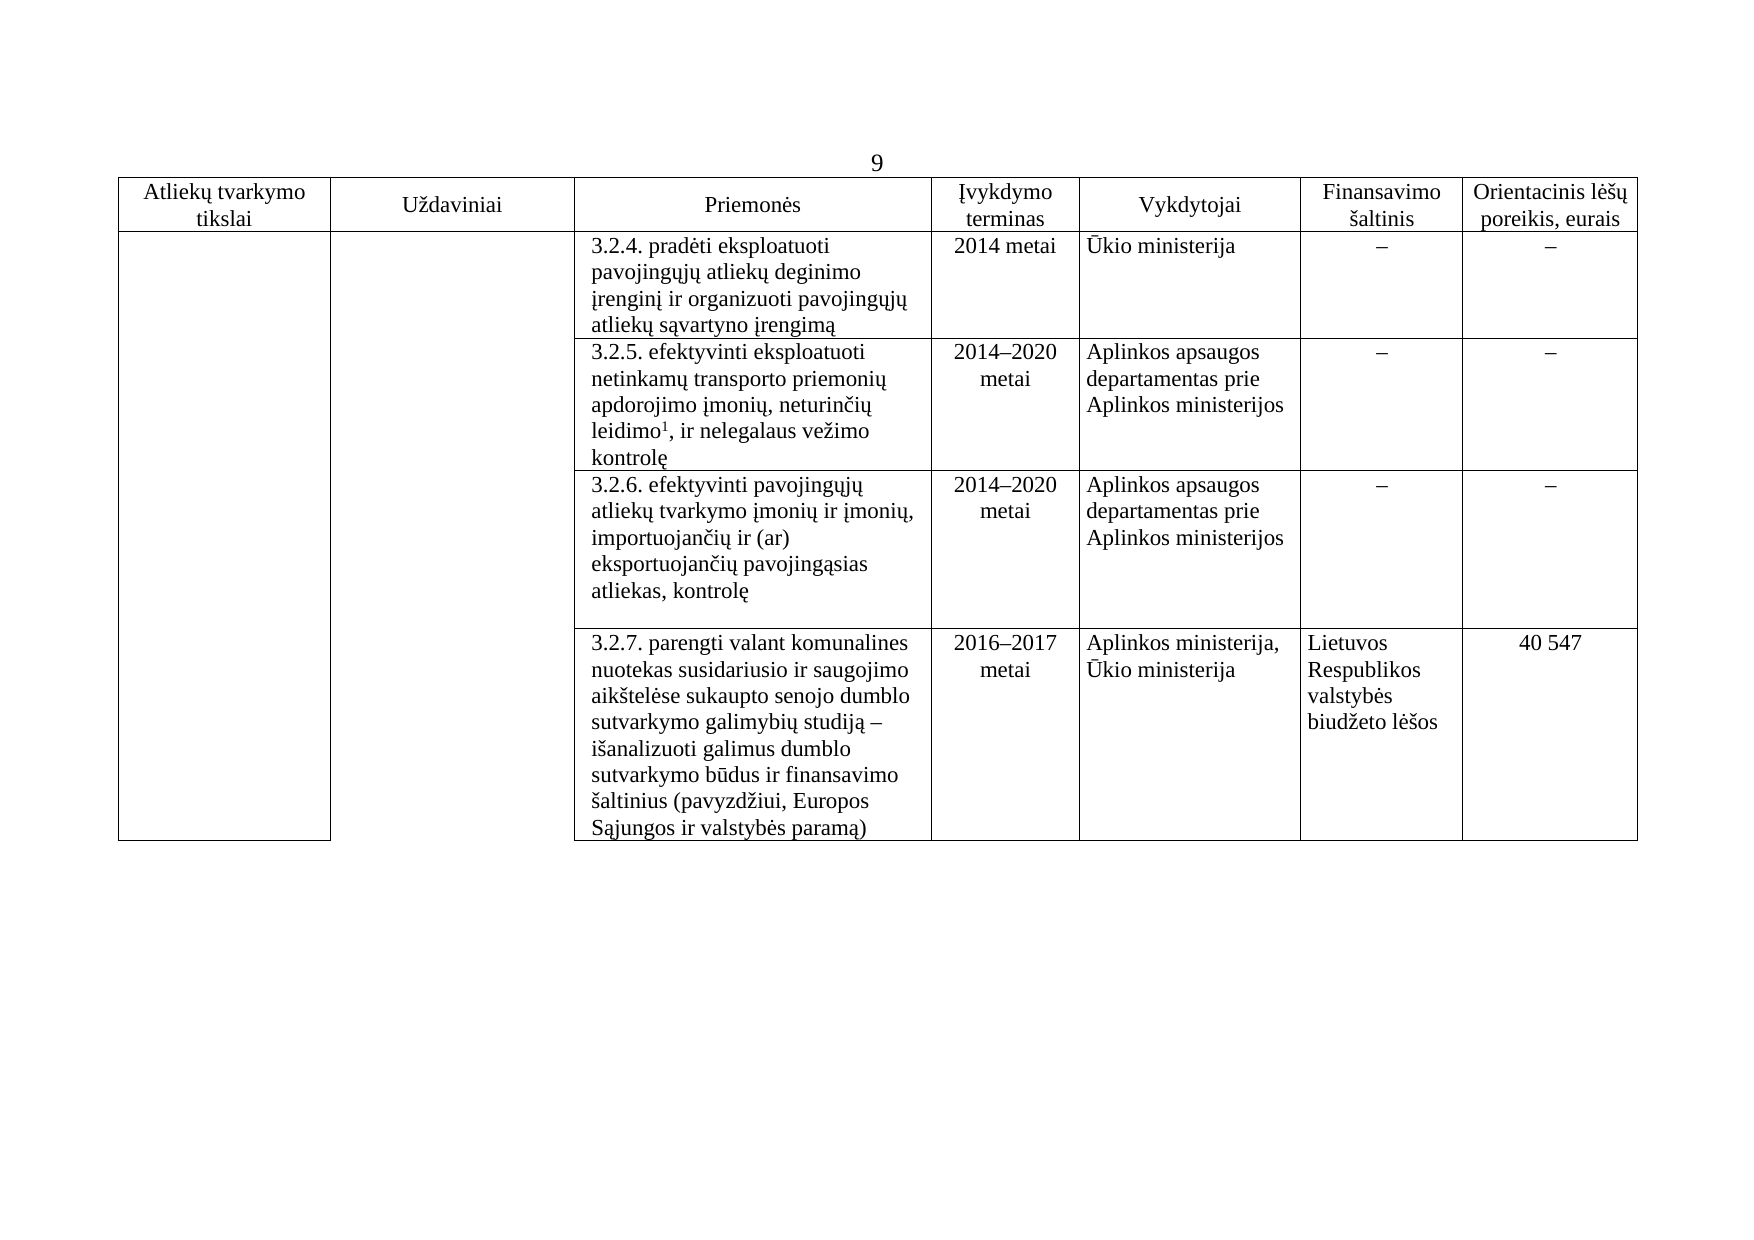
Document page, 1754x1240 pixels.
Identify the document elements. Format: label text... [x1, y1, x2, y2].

table_cell – [1301, 232, 1462, 337]
table_cell – [1463, 232, 1637, 337]
table_header Vykdytojai [1080, 178, 1300, 231]
table_cell 2016–2017 metai [932, 629, 1079, 840]
table_cell [119, 232, 330, 840]
table_cell 40 547 [1463, 629, 1637, 840]
table_cell 2014–2020 metai [932, 339, 1079, 470]
table_header Priemonės [575, 178, 931, 231]
table_cell 2014–2020 metai [932, 471, 1079, 628]
table_header Įvykdymo terminas [932, 178, 1079, 231]
table_cell Aplinkos apsaugos departamentas prie Aplinkos ministerijos [1080, 339, 1300, 470]
table_cell 3.2.7. parengti valant komunalines nuotekas susidariusio ir saugojimo aikštelėse sukaupto senojo dumblo sutvarkymo galimybių studiją – išanalizuoti galimus dumblo sutvarkymo būdus ir finansavimo šaltinius (pavyzdžiui, Europos Sąjungos ir valstybės paramą) [575, 629, 931, 840]
table_header Orientacinis lėšų poreikis, eurais [1463, 178, 1637, 231]
table_cell [331, 338, 574, 840]
table_cell Lietuvos Respublikos valstybės biudžeto lėšos [1301, 629, 1462, 840]
table_cell Aplinkos apsaugos departamentas prie Aplinkos ministerijos [1080, 471, 1300, 628]
table_cell [331, 232, 574, 337]
table_cell 3.2.6. efektyvinti pavojingųjų atliekų tvarkymo įmonių ir įmonių, importuojančių ir (ar) eksportuojančių pavojingąsias atliekas, kontrolę [575, 471, 931, 628]
table_cell Aplinkos ministerija, Ūkio ministerija [1080, 629, 1300, 840]
table_cell 3.2.4. pradėti eksploatuoti pavojingųjų atliekų deginimo įrenginį ir organizuoti pavojingųjų atliekų sąvartyno įrengimą [575, 232, 931, 337]
table_cell Ūkio ministerija [1080, 232, 1300, 337]
table_header Finansavimo šaltinis [1301, 178, 1462, 231]
table_header Atliekų tvarkymo tikslai [119, 178, 330, 231]
table_header Uždaviniai [331, 178, 574, 231]
table_cell 2014 metai [932, 232, 1079, 337]
table_cell – [1463, 471, 1637, 628]
table_cell – [1301, 471, 1462, 628]
table_cell – [1463, 339, 1637, 470]
table_cell 3.2.5. efektyvinti eksploatuoti netinkamų transporto priemonių apdorojimo įmonių, neturinčių leidimo1, ir nelegalaus vežimo kontrolę [575, 339, 931, 470]
table_cell – [1301, 339, 1462, 470]
